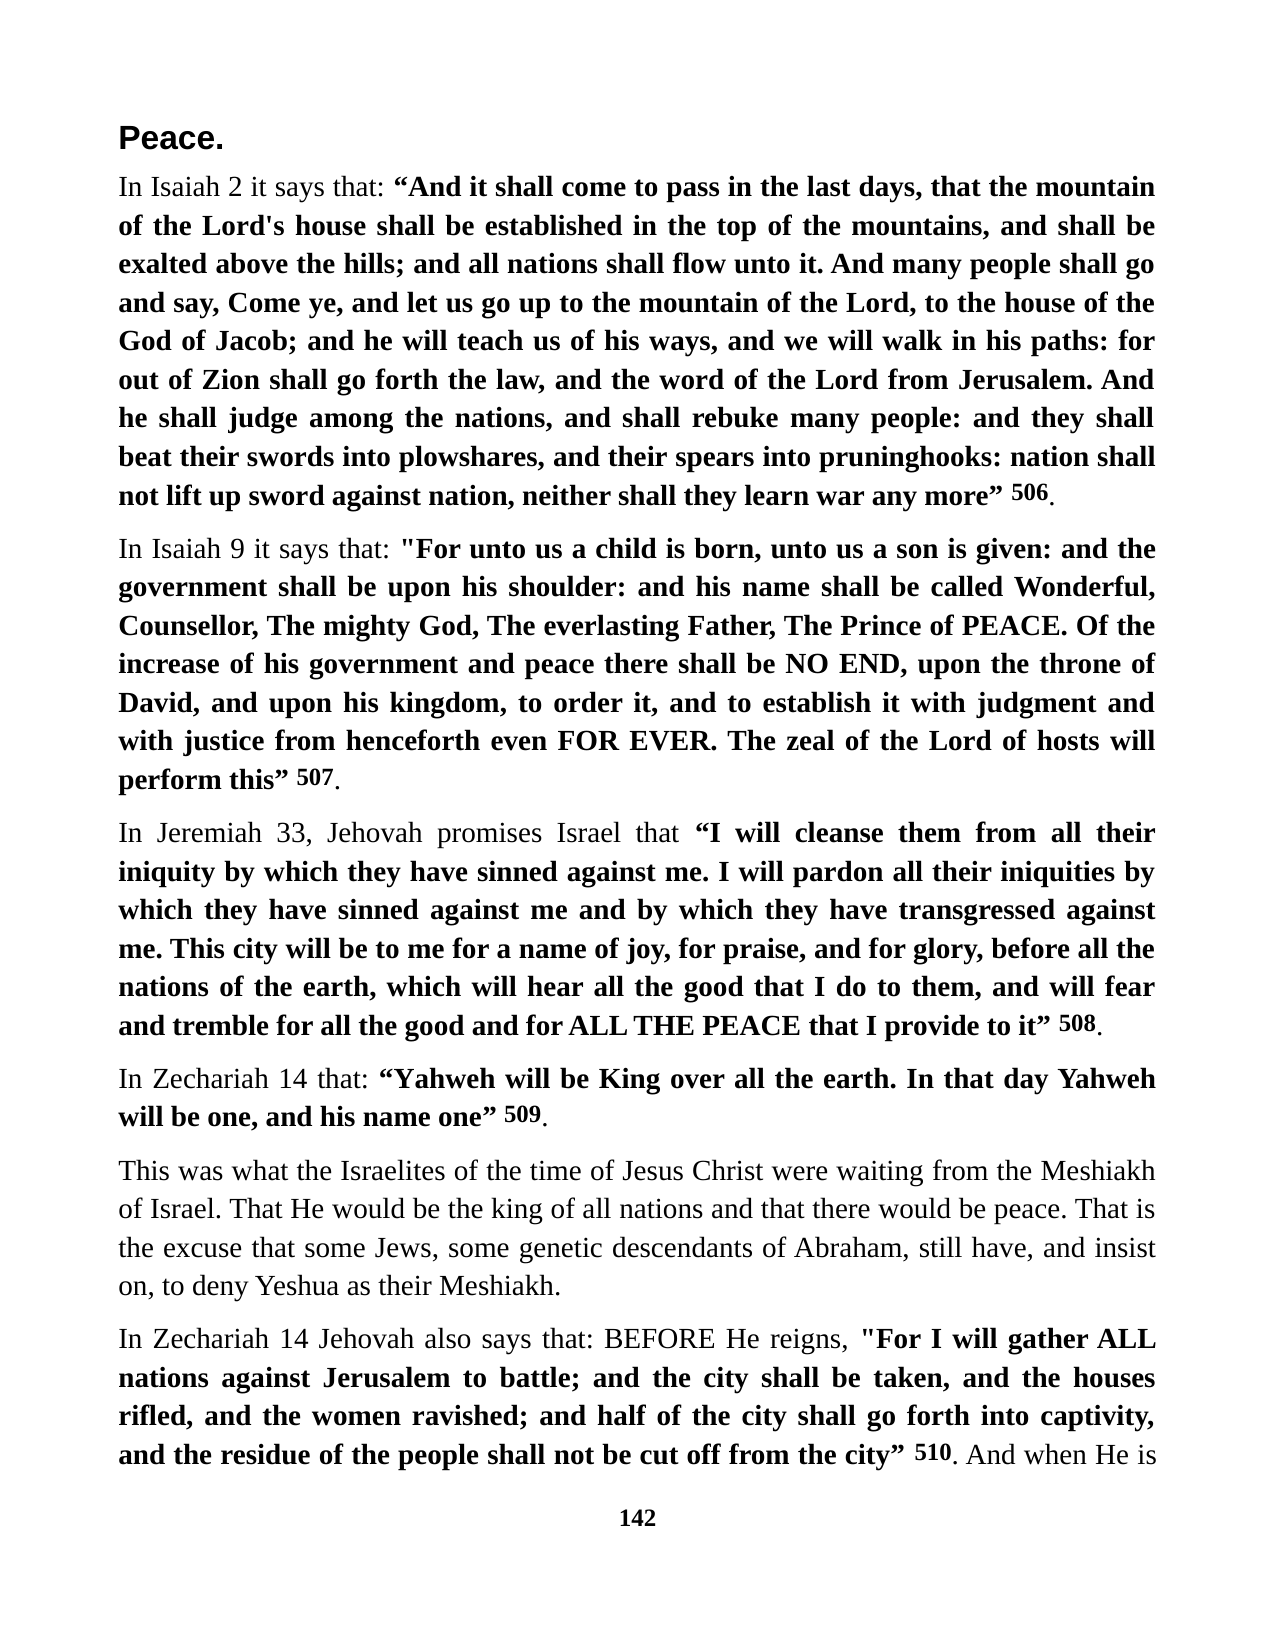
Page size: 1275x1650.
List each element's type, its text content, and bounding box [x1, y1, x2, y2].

text In Isaiah 2 it says that: “And it shall come to pass in the last days, that the mountain of the Lord's house shall be established in the top of the mountains, and shall be exalted above the hills; and all nations shall flow unto it. And many people shall go and say, Come ye, and let us go up to the mountain of the Lord, to the house of the God of Jacob; and he will teach us of his ways, and we will walk in his paths: for out of Zion shall go forth the law, and the word of the Lord from Jerusalem. And he shall judge among the nations, and shall rebuke many people: and they shall beat their swords into plowshares, and their spears into pruninghooks: nation shall not lift up sword against nation, neither shall they learn war any more” . [118, 169, 1157, 511]
text In Zechariah 14 that: “Yahweh will be King over all the earth. In that day Yahweh will be one, and his name one” . [118, 1061, 1157, 1133]
text In Zechariah 14 Jehovah also says that: BEFORE He reigns, "For I will gather ALL nations against Jerusalem to battle; and the city shall be taken, and the houses rifled, and the women ravished; and half of the city shall go forth into captivity, and the residue of the people shall not be cut off from the city” . And when He is [118, 1321, 1157, 1471]
text In Jeremiah 33, Jehovah promises Israel that “I will cleanse them from all their iniquity by which they have sinned against me. I will pardon all their iniquities by which they have sinned against me and by which they have transgressed against me. This city will be to me for a name of joy, for praise, and for glory, before all the nations of the earth, which will hear all the good that I do to them, and will fear and tremble for all the good and for ALL THE PEACE that I provide to it” . [118, 815, 1157, 1041]
text This was what the Israelites of the time of Jesus Christ were waiting from the Meshiakh of Israel. That He would be the king of all nations and that there would be peace. That is the excuse that some Jews, some genetic descendants of Abraham, still have, and insist on, to deny Yeshua as their Meshiakh. [118, 1153, 1157, 1302]
text In Isaiah 9 it says that: "For unto us a child is born, unto us a son is given: and the government shall be upon his shoulder: and his name shall be called Wonderful, Counsellor, The mighty God, The everlasting Father, The Prince of PEACE. Of the increase of his government and peace there shall be NO END, upon the throne of David, and upon his kingdom, to order it, and to establish it with judgment and with justice from henceforth even FOR EVER. The zeal of the Lord of hosts will perform this” . [118, 531, 1157, 796]
subtitle Peace. [118, 118, 1157, 157]
